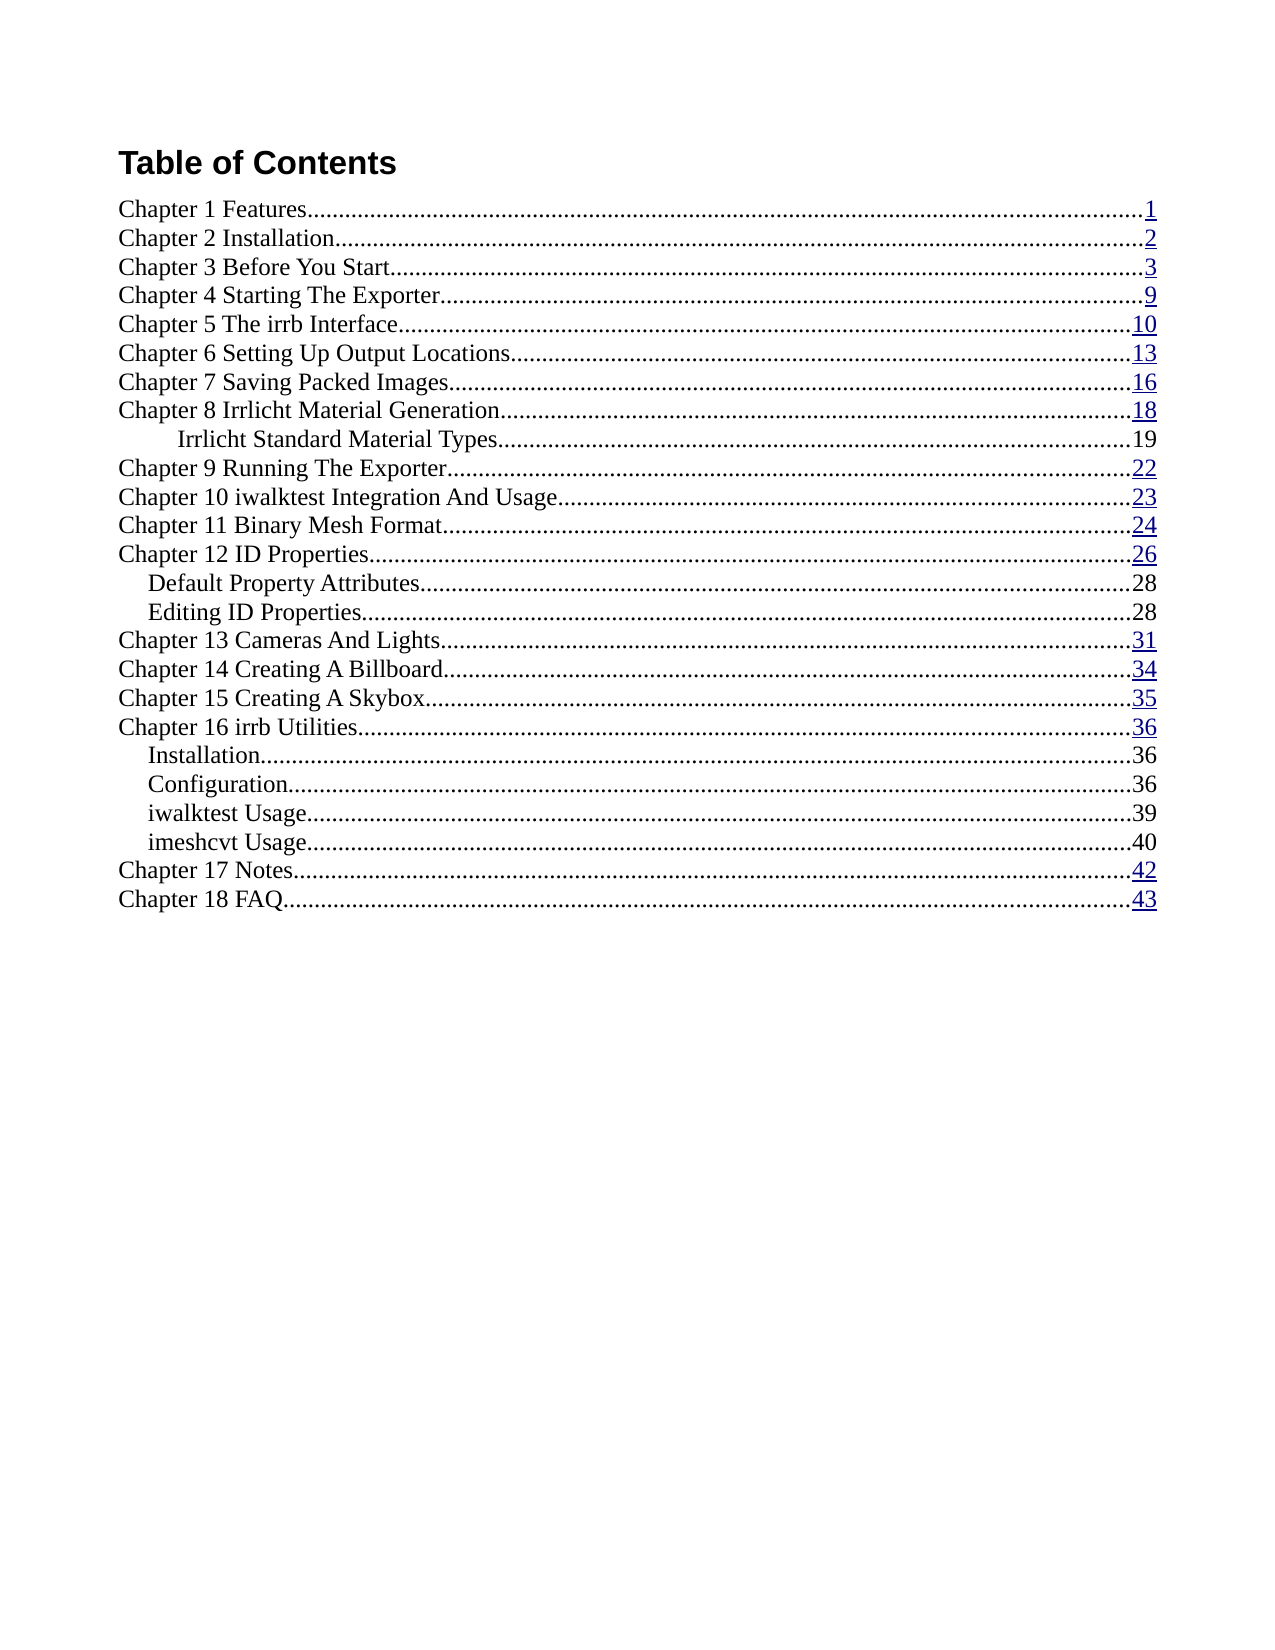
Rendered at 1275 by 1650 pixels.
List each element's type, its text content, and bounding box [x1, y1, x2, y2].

text Chapter 14 Creating A Billboard 34 [118, 654, 1157, 683]
text Default Property Attributes 28 [148, 568, 1157, 597]
text Chapter 18 FAQ 43 [118, 884, 1157, 913]
text Chapter 12 ID Properties 26 [118, 539, 1157, 568]
text Chapter 5 The irrb Interface 10 [118, 309, 1157, 338]
text Chapter 7 Saving Packed Images 16 [118, 367, 1157, 395]
text Chapter 4 Starting The Exporter 9 [118, 280, 1157, 309]
text Chapter 10 iwalktest Integration And Usage 23 [118, 482, 1157, 510]
text Chapter 1 Features 1 [118, 194, 1157, 223]
text Installation 36 [148, 740, 1157, 769]
text Irrlicht Standard Material Types 19 [177, 424, 1157, 453]
text Configuration 36 [148, 769, 1157, 798]
text Chapter 2 Installation 2 [118, 223, 1157, 252]
text Chapter 6 Setting Up Output Locations 13 [118, 338, 1157, 367]
text Chapter 16 irrb Utilities 36 [118, 712, 1157, 740]
text Chapter 17 Notes 42 [118, 855, 1157, 884]
text iwalktest Usage 39 [148, 798, 1157, 827]
text Chapter 11 Binary Mesh Format 24 [118, 510, 1157, 539]
text Chapter 13 Cameras And Lights 31 [118, 625, 1157, 654]
text Chapter 15 Creating A Skybox 35 [118, 683, 1157, 712]
text Chapter 9 Running The Exporter 22 [118, 453, 1157, 482]
text Editing ID Properties 28 [148, 597, 1157, 625]
text Chapter 3 Before You Start 3 [118, 252, 1157, 280]
text imeshcvt Usage 40 [148, 827, 1157, 855]
text Chapter 8 Irrlicht Material Generation 18 [118, 395, 1157, 424]
subtitle Table of Contents [118, 143, 1157, 182]
